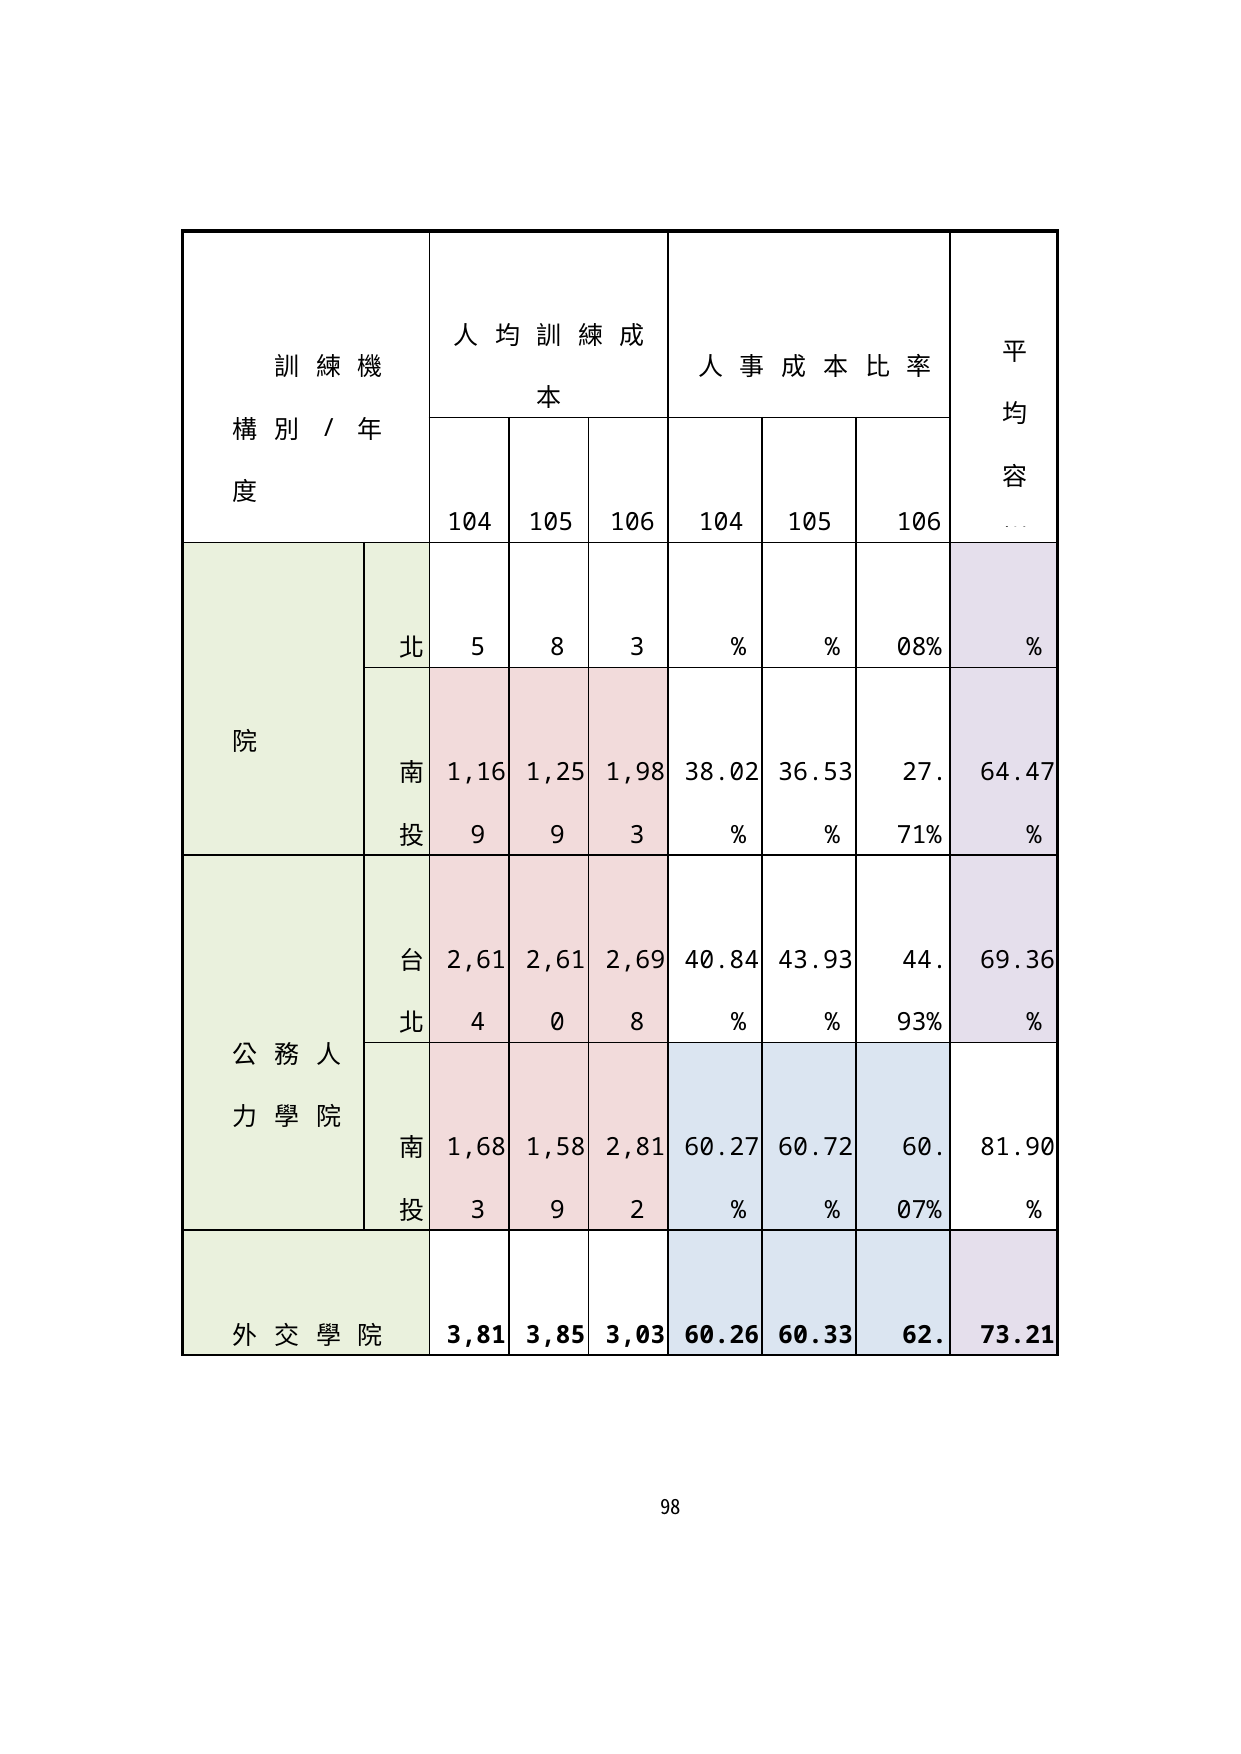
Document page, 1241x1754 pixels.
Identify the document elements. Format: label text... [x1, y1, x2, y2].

table_cell 27.71% [857, 668, 949, 854]
table_cell 台北 [365, 856, 429, 1042]
table_cell 南投 [365, 668, 429, 854]
table_cell 2,610 [510, 856, 588, 1042]
table_cell 104 [430, 418, 508, 542]
table_cell 3,81 [430, 1231, 508, 1354]
table_cell 08% [857, 543, 949, 667]
table_cell 60.27% [669, 1043, 761, 1229]
table_cell 1,589 [510, 1043, 588, 1229]
table_cell 60.33 [763, 1231, 855, 1354]
table_cell 1,683 [430, 1043, 508, 1229]
table_cell % [951, 543, 1056, 667]
table_cell 60.07% [857, 1043, 949, 1229]
table_cell 院 [184, 543, 363, 854]
table_cell 44.93% [857, 856, 949, 1042]
table_cell 62. [857, 1231, 949, 1354]
table_cell 64.47% [951, 668, 1056, 854]
table_cell 1,983 [589, 668, 667, 854]
table_cell 104 [669, 418, 761, 542]
table_cell 40.84% [669, 856, 761, 1042]
table_cell 36.53% [763, 668, 855, 854]
table_cell 外交學院 [184, 1231, 429, 1354]
table_cell 81.90% [951, 1043, 1056, 1229]
table_cell 105 [763, 418, 855, 542]
table_cell 北 [365, 543, 429, 667]
table_cell 2,698 [589, 856, 667, 1042]
table_cell % [763, 543, 855, 667]
table_cell 2,614 [430, 856, 508, 1042]
table_cell 106 [589, 418, 667, 542]
table_cell 69.36% [951, 856, 1056, 1042]
table_cell 43.93% [763, 856, 855, 1042]
table_cell 公務人力學院 [184, 856, 363, 1229]
table_cell 38.02% [669, 668, 761, 854]
table_cell 南投 [365, 1043, 429, 1229]
table_cell % [669, 543, 761, 667]
table_cell 1,169 [430, 668, 508, 854]
table_cell 3,03 [589, 1231, 667, 1354]
table_cell 5 [430, 543, 508, 667]
table_cell 2,812 [589, 1043, 667, 1229]
table_cell 3 [589, 543, 667, 667]
table_cell 1,259 [510, 668, 588, 854]
table_header 人事成本比率 [669, 233, 949, 417]
table_cell 3,85 [510, 1231, 588, 1354]
table_cell 106 [857, 418, 949, 542]
table_cell 60.26 [669, 1231, 761, 1354]
table_header 訓練機構別/年度 [184, 233, 429, 542]
table_header 平均容 訓率 [951, 233, 1056, 542]
table_cell 8 [510, 543, 588, 667]
table_cell 105 [510, 418, 588, 542]
table_cell 60.72% [763, 1043, 855, 1229]
table_header 人均訓練成本 [430, 233, 667, 417]
table_cell 73.21 [951, 1231, 1056, 1354]
